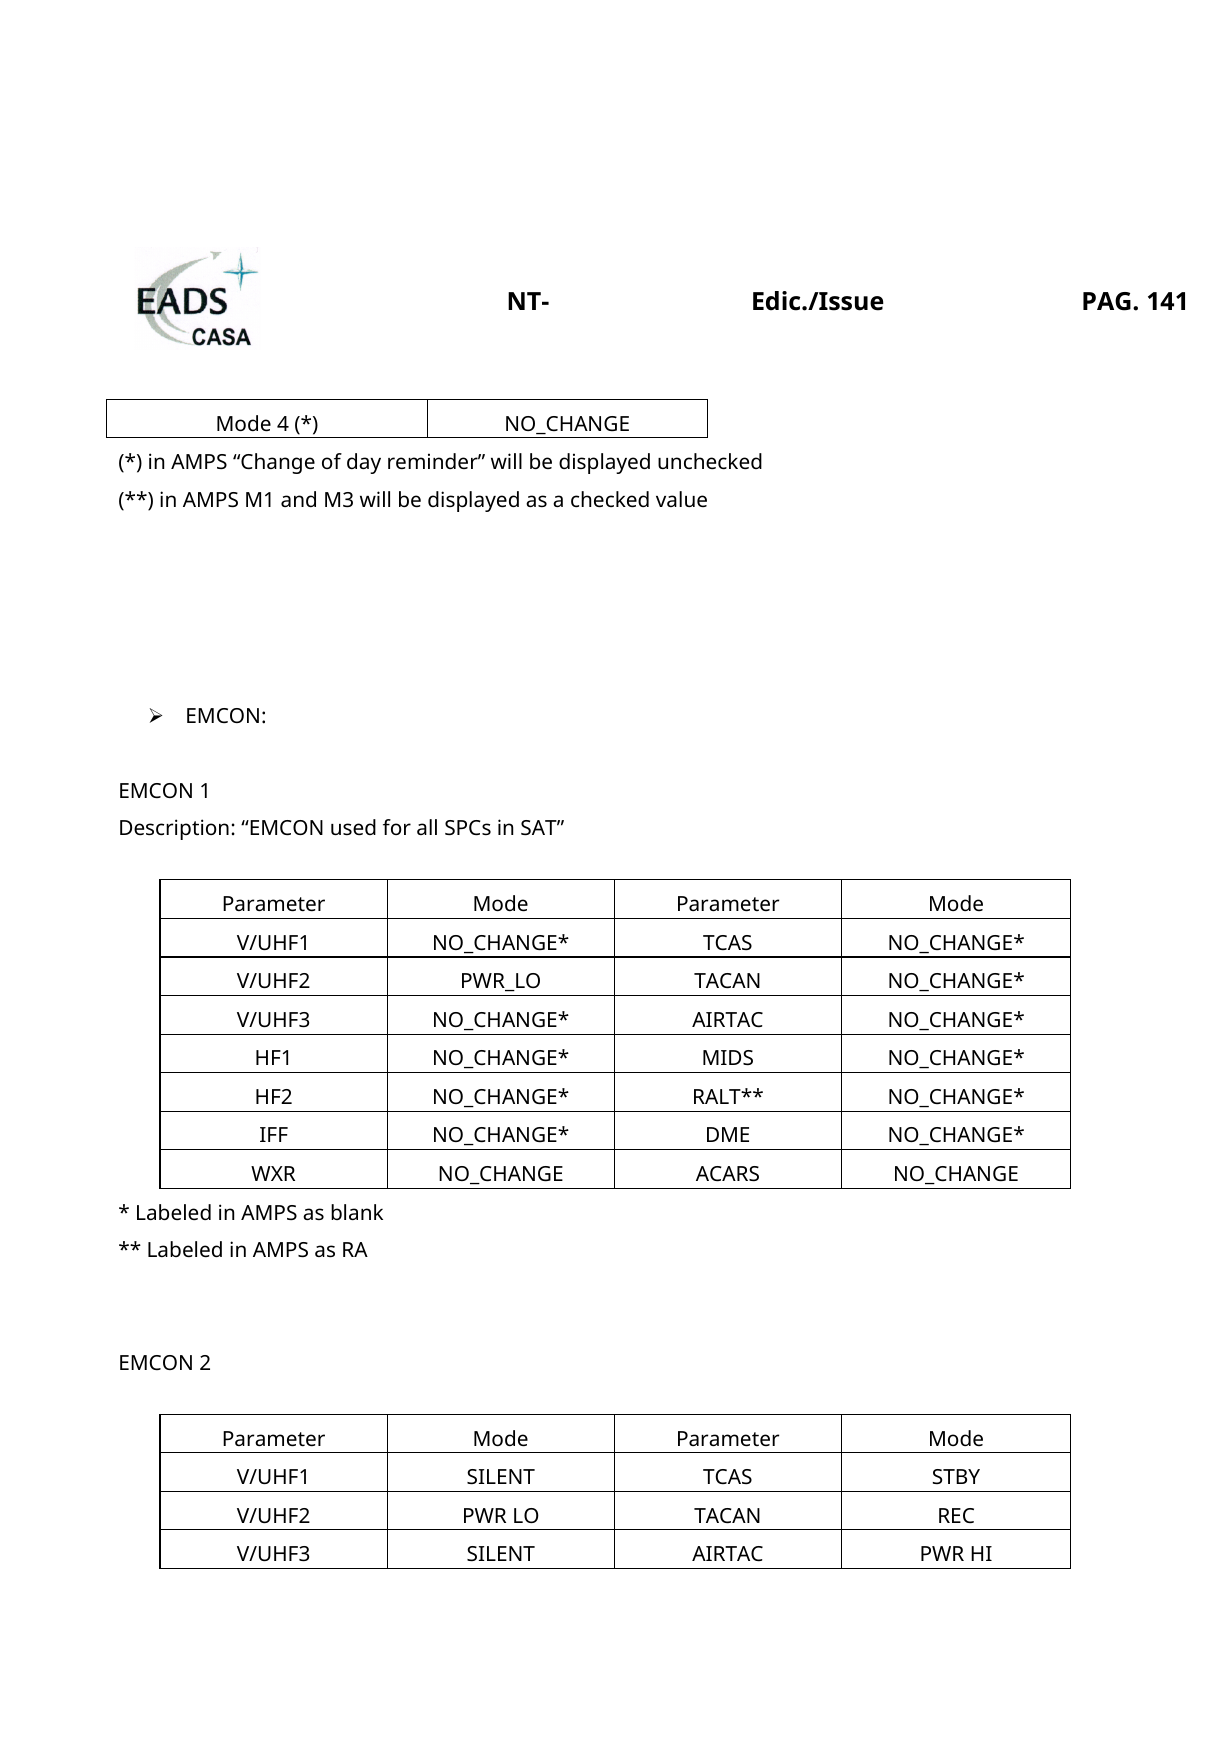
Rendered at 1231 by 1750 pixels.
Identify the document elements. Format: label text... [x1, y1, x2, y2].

table_cell NO_CHANGE [428, 400, 707, 437]
table_cell V/UHF2 [161, 958, 387, 995]
table_cell STBY [842, 1453, 1070, 1491]
text EMCON 1 [118, 767, 1112, 804]
table_cell TCAS [615, 1453, 841, 1491]
table_cell NO_CHANGE* [388, 919, 614, 956]
table_cell AIRTAC [615, 1530, 841, 1568]
table_cell NO_CHANGE* [388, 1112, 614, 1149]
table_cell NO_CHANGE* [388, 1073, 614, 1111]
table_header Parameter [615, 880, 841, 918]
table_cell V/UHF3 [161, 996, 387, 1033]
table_cell NO_CHANGE* [842, 996, 1070, 1033]
table_cell TACAN [615, 1492, 841, 1529]
table_cell IFF [161, 1112, 387, 1149]
table_cell V/UHF3 [161, 1530, 387, 1568]
table_header Parameter [161, 1415, 387, 1452]
text EMCON 2 [118, 1339, 1112, 1376]
text Description: “EMCON used for all SPCs in SAT” [118, 804, 1112, 842]
table_cell NO_CHANGE* [842, 1035, 1070, 1072]
table_cell RALT** [615, 1073, 841, 1111]
text * Labeled in AMPS as blank [118, 1189, 1112, 1226]
table_cell SILENT [388, 1453, 614, 1491]
table_cell REC [842, 1492, 1070, 1529]
table_cell HF1 [161, 1035, 387, 1072]
table_cell TCAS [615, 919, 841, 956]
list EMCON: [148, 701, 1112, 729]
table_cell SILENT [388, 1530, 614, 1568]
table_cell V/UHF2 [161, 1492, 387, 1529]
table_cell V/UHF1 [161, 919, 387, 956]
table_header Mode [388, 1415, 614, 1452]
table_cell Mode 4 (*) [107, 400, 427, 437]
table_cell V/UHF1 [161, 1453, 387, 1491]
text (**) in AMPS M1 and M3 will be displayed as a checked value [118, 476, 1112, 513]
table_cell NO_CHANGE* [388, 996, 614, 1033]
table_cell MIDS [615, 1035, 841, 1072]
table_cell NO_CHANGE [388, 1150, 614, 1188]
table_header Parameter [161, 880, 387, 918]
table_cell AIRTAC [615, 996, 841, 1033]
table_cell NO_CHANGE* [842, 958, 1070, 995]
table_cell NO_CHANGE* [842, 1073, 1070, 1111]
table_cell PWR_LO [388, 958, 614, 995]
table_header Mode [842, 1415, 1070, 1452]
table_cell PWR HI [842, 1530, 1070, 1568]
table_cell WXR [161, 1150, 387, 1188]
table_cell HF2 [161, 1073, 387, 1111]
table_cell NO_CHANGE* [388, 1035, 614, 1072]
table_cell TACAN [615, 958, 841, 995]
table_cell ACARS [615, 1150, 841, 1188]
table_cell DME [615, 1112, 841, 1149]
table_cell NO_CHANGE* [842, 919, 1070, 956]
table_header Mode [388, 880, 614, 918]
table_cell PWR LO [388, 1492, 614, 1529]
text ** Labeled in AMPS as RA [118, 1226, 1112, 1264]
table_cell NO_CHANGE [842, 1150, 1070, 1188]
table_header Mode [842, 880, 1070, 918]
text (*) in AMPS “Change of day reminder” will be displayed unchecked [118, 438, 1112, 476]
table_cell NO_CHANGE* [842, 1112, 1070, 1149]
picture [134, 247, 261, 350]
table_header Parameter [615, 1415, 841, 1452]
